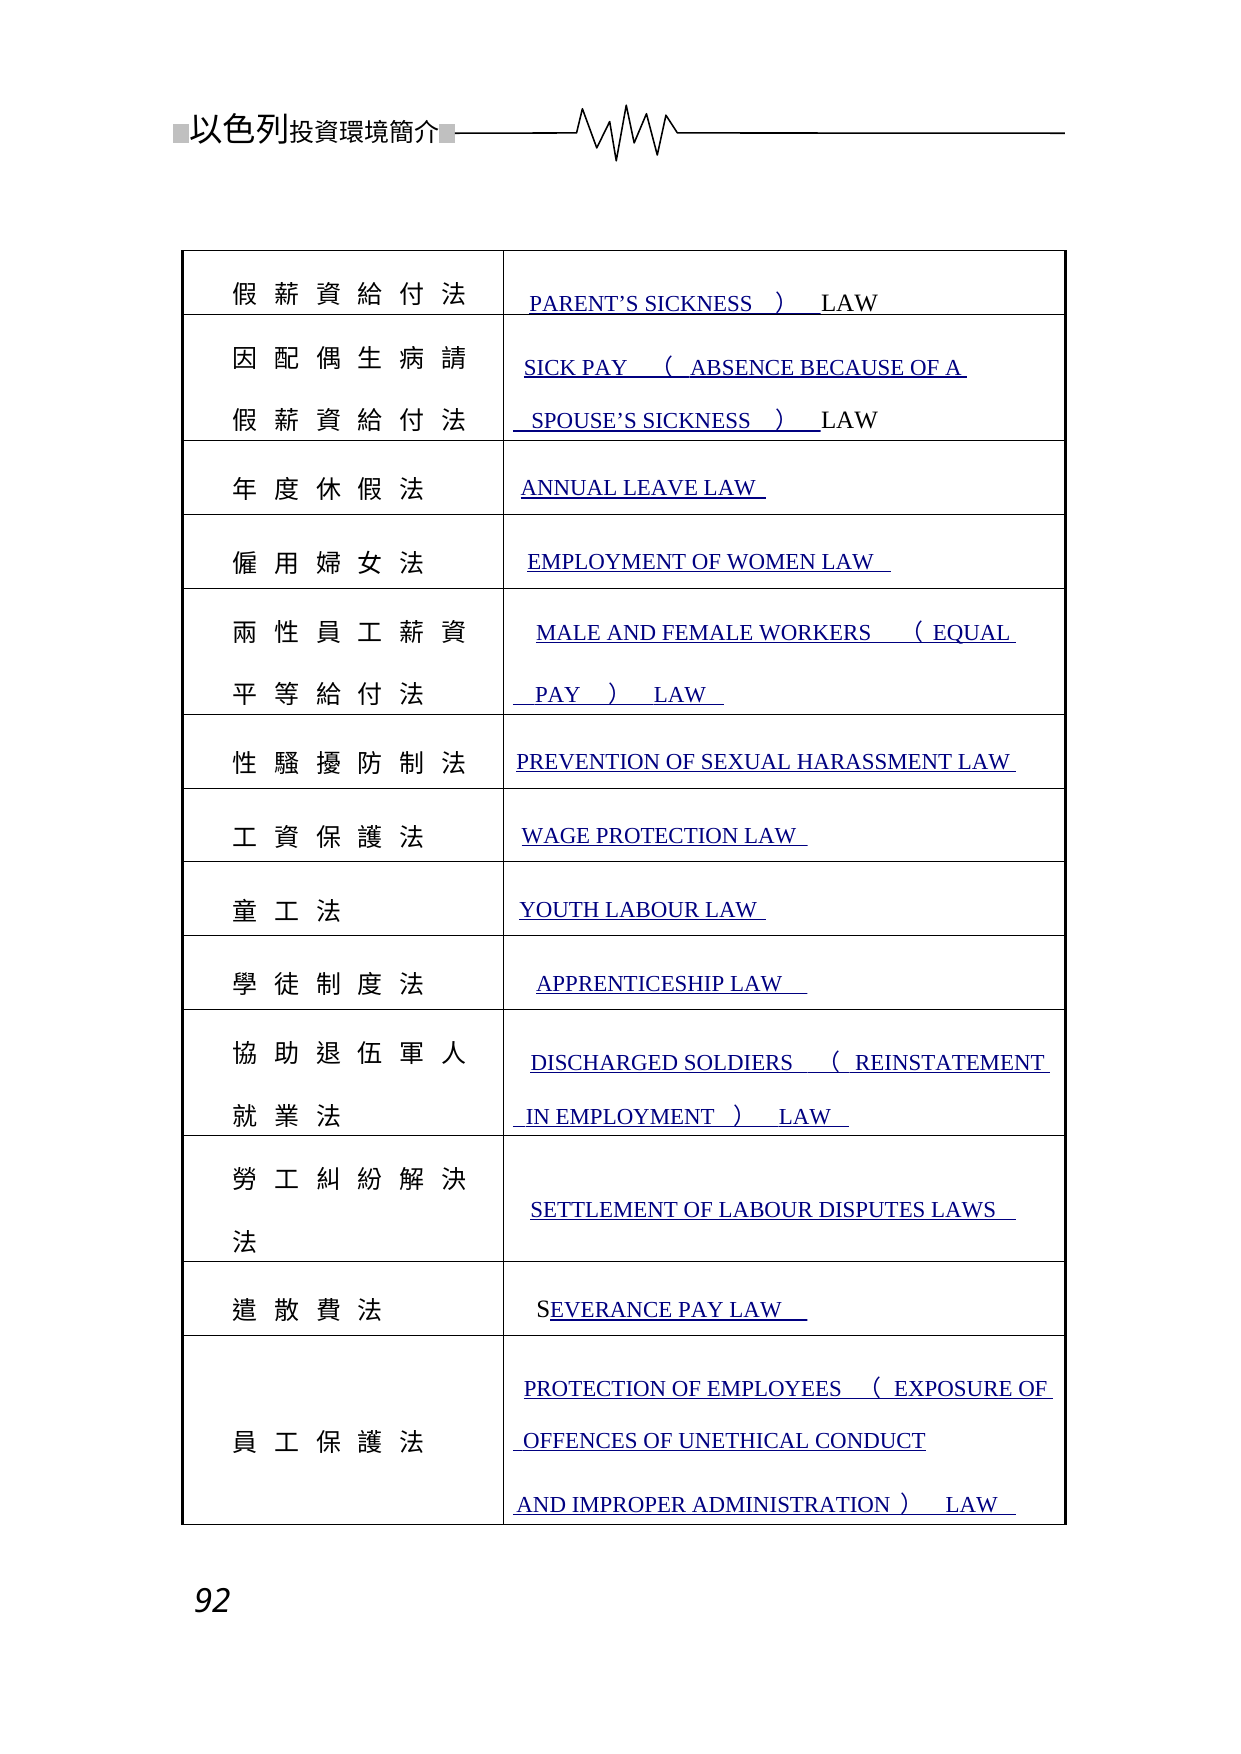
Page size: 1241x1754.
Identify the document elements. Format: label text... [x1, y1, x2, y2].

table_cell PREVENTION OF SEXUAL HARASSMENT LAW [504, 715, 1064, 787]
table_cell 協助退伍軍人就業法 [184, 1010, 503, 1135]
table_cell WAGE PROTECTION LAW [504, 789, 1064, 861]
table_cell 假薪資給付法 [184, 251, 503, 314]
table_cell 年度休假法 [184, 441, 503, 514]
table_cell PROTECTION OF EMPLOYEES（EXPOSURE OF OFFENCES OF UNETHICAL CONDUCT AND IMPROPER ADMINISTRATION）LAW [504, 1336, 1064, 1523]
table_cell PARENT’S SICKNESS）LAW [504, 251, 1064, 314]
table_cell 僱用婦女法 [184, 515, 503, 587]
table_cell SICK PAY （ABSENCE BECAUSE OF A SPOUSE’S SICKNESS）LAW [504, 315, 1064, 440]
table_cell 勞工糾紛解決法 [184, 1136, 503, 1261]
table_cell 性騷擾防制法 [184, 715, 503, 787]
table_cell EMPLOYMENT OF WOMEN LAW [504, 515, 1064, 587]
table_cell 遣散費法 [184, 1262, 503, 1335]
table_cell 因配偶生病請假薪資給付法 [184, 315, 503, 440]
table_cell SETTLEMENT OF LABOUR DISPUTES LAWS [504, 1136, 1064, 1261]
table_cell 童工法 [184, 862, 503, 935]
table_cell DISCHARGED SOLDIERS（REINSTATEMENT IN EMPLOYMENT）LAW [504, 1010, 1064, 1135]
table_cell 員工保護法 [184, 1336, 503, 1523]
table_cell 工資保護法 [184, 789, 503, 861]
table_cell APPRENTICESHIP LAW [504, 936, 1064, 1009]
table_cell YOUTH LABOUR LAW [504, 862, 1064, 935]
table_cell ANNUAL LEAVE LAW [504, 441, 1064, 514]
table_cell MALE AND FEMALE WORKERS（EQUAL PAY）LAW [504, 589, 1064, 713]
table_cell 學徒制度法 [184, 936, 503, 1009]
table_cell 兩性員工薪資平等給付法 [184, 589, 503, 713]
table_cell SEVERANCE PAY LAW [504, 1262, 1064, 1335]
